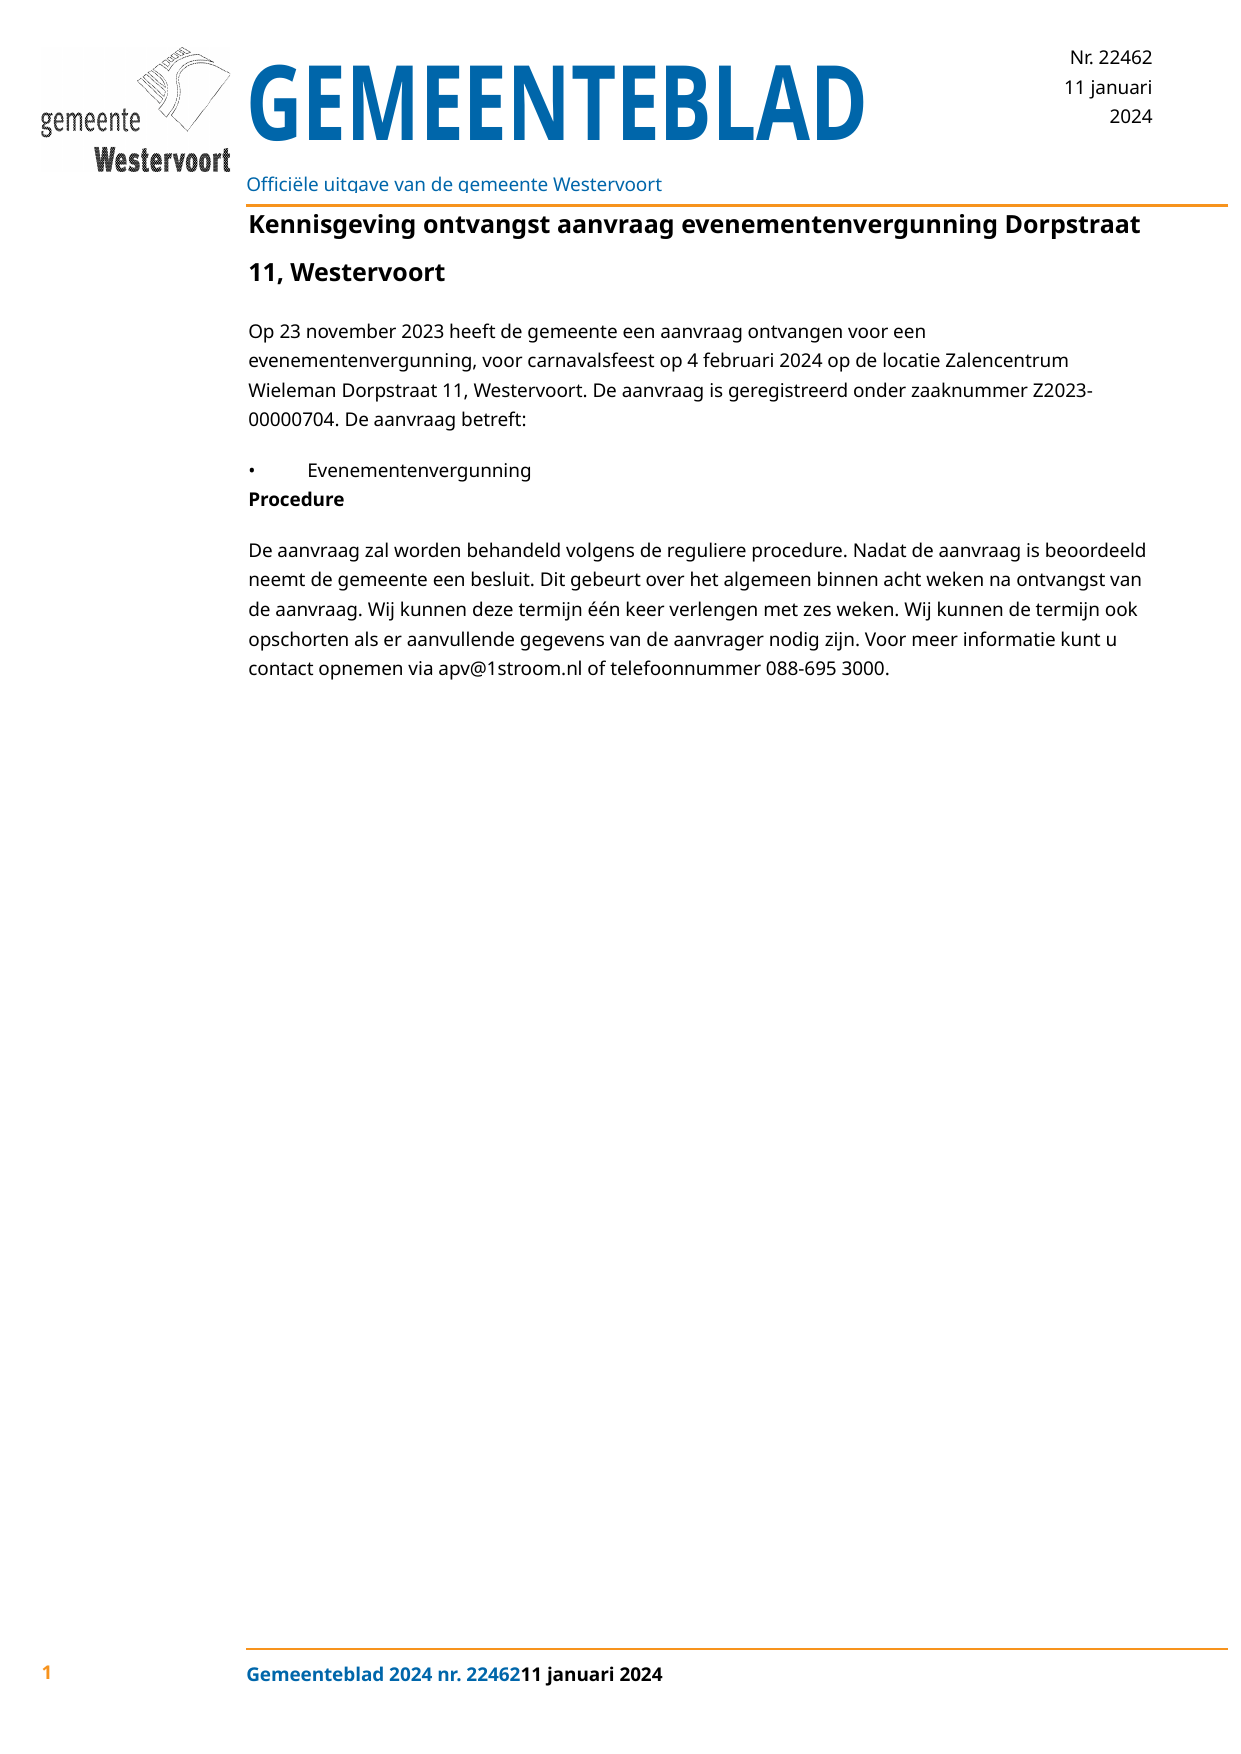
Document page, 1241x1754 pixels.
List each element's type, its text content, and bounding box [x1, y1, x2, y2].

text Kennisgeving ontvangst aanvraag evenementenvergunning Dorpstraat 11, Westervoort [248, 207, 1152, 288]
text Procedure [248, 487, 1152, 512]
text De aanvraag zal worden behandeld volgens de reguliere procedure. Nadat de aanvraag is beoordeeld neemt de gemeente een besluit. Dit gebeurt over het algemeen binnen acht weken na ontvangst van de aanvraag. Wij kunnen deze termijn één keer verlengen met zes weken. Wij kunnen de termijn ook opschorten als er aanvullende gegevens van de aanvrager nodig zijn. Voor meer informatie kunt u contact opnemen via apv@1stroom.nl of telefoonnummer 088-695 3000. [248, 537, 1152, 681]
picture [41, 47, 231, 172]
list Evenementenvergunning [248, 457, 1152, 483]
text Op 23 november 2023 heeft de gemeente een aanvraag ontvangen voor een evenementenvergunning, voor carnavalsfeest op 4 februari 2024 op de locatie Zalencentrum Wieleman Dorpstraat 11, Westervoort. De aanvraag is geregistreerd onder zaaknummer Z2023-00000704. De aanvraag betreft: [248, 318, 1152, 432]
